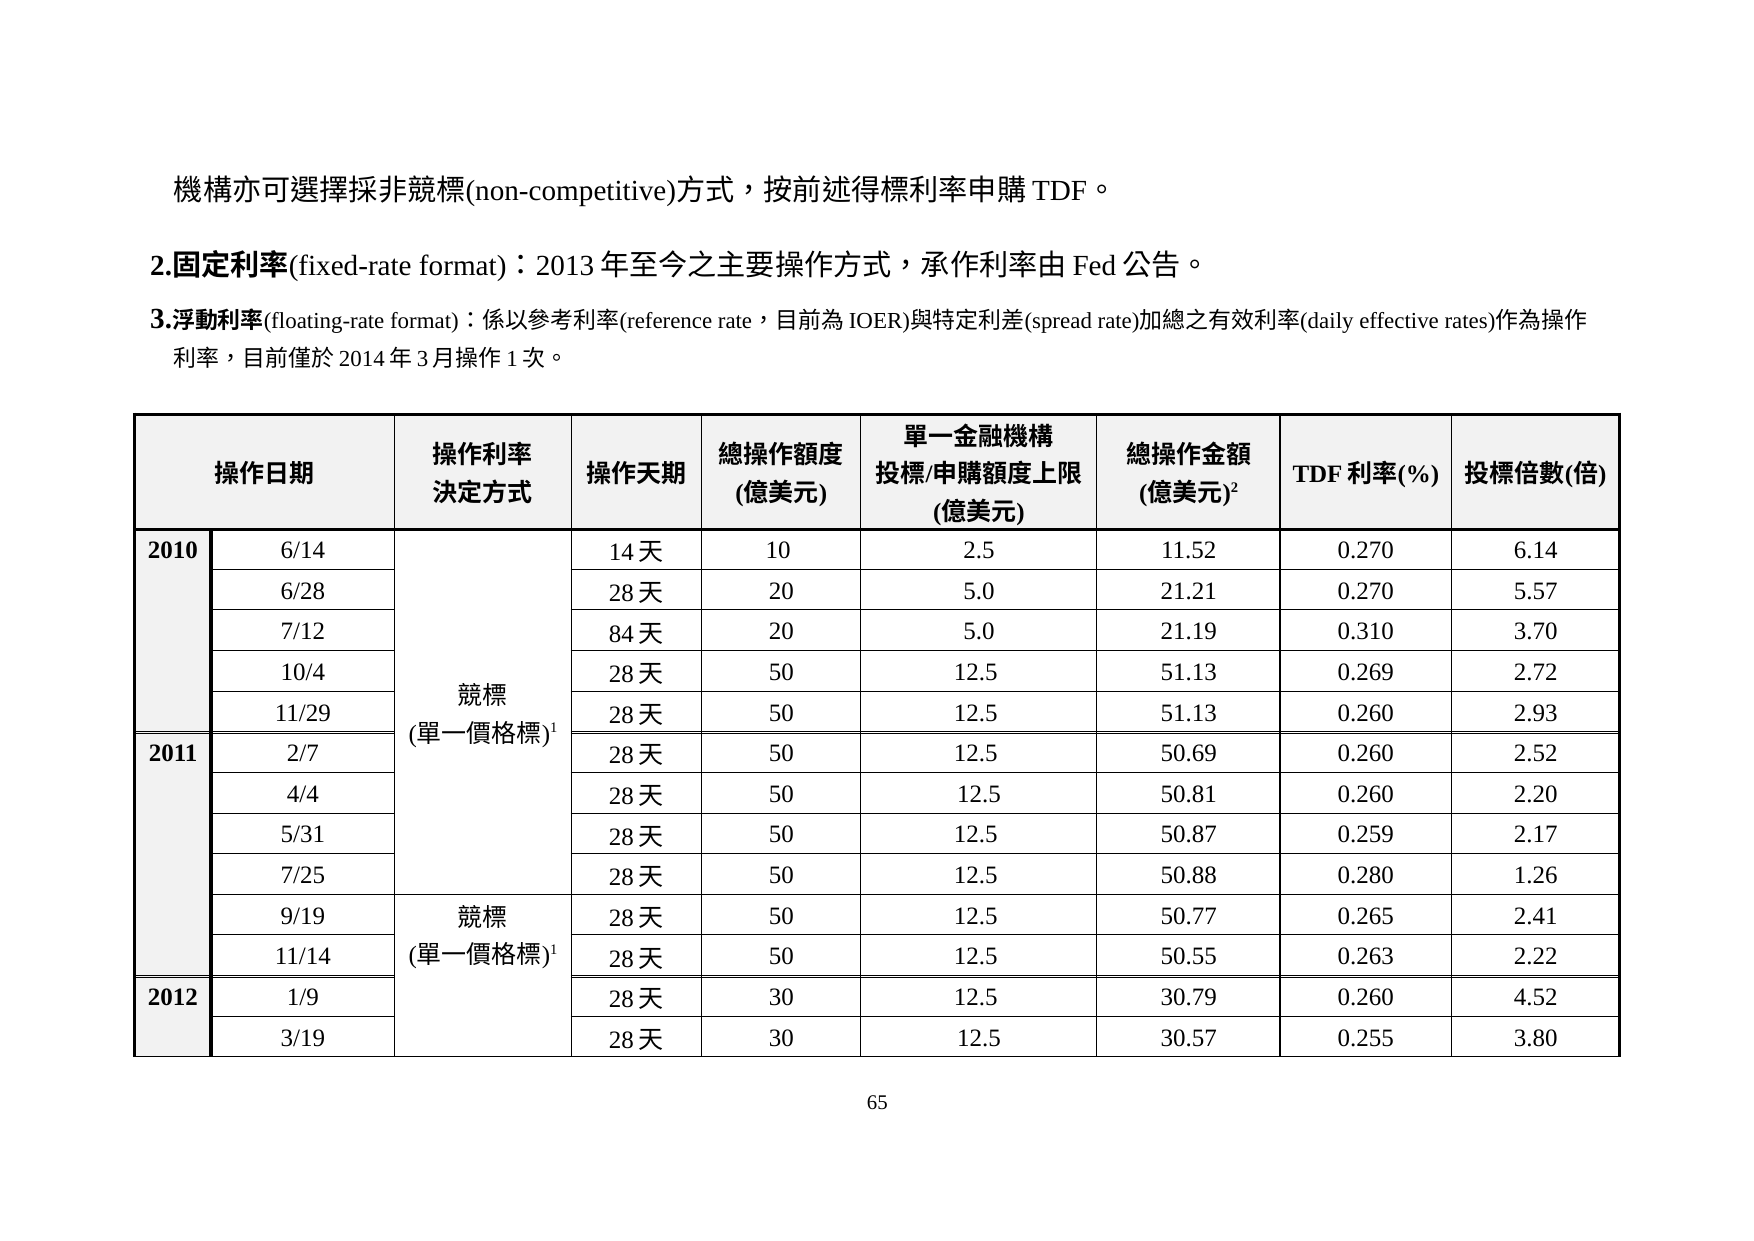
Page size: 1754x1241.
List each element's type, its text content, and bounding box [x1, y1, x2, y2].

table_cell 2.22 [1452, 935, 1618, 975]
table_cell 28天 [572, 935, 701, 975]
table_cell 28天 [572, 651, 701, 691]
table_header 總操作金額 (億美元)2 [1097, 416, 1279, 528]
table_header 單一金融機構 投標/申購額度上限 (億美元) [861, 416, 1096, 528]
table_cell 30.79 [1097, 978, 1279, 1016]
table_cell 50 [702, 651, 860, 691]
table_cell 0.260 [1281, 978, 1451, 1016]
table_cell 50 [702, 935, 860, 975]
table_cell 28天 [572, 854, 701, 894]
table_cell 28天 [572, 978, 701, 1016]
table_cell 0.270 [1281, 570, 1451, 609]
list 機構亦可選擇採非競標(non-competitive)方式，按前述得標利率申購TDF。 [150, 150, 1604, 225]
table_cell 5.57 [1452, 570, 1618, 609]
table_cell 0.263 [1281, 935, 1451, 975]
table_cell 50.69 [1097, 734, 1279, 772]
table_cell 2.17 [1452, 814, 1618, 853]
table_cell 12.5 [861, 1017, 1096, 1056]
table_cell 28天 [572, 734, 701, 772]
table_header 操作天期 [572, 416, 701, 528]
table_cell 21.19 [1097, 610, 1279, 650]
table_header 操作利率 決定方式 [395, 416, 571, 528]
table_cell 0.270 [1281, 531, 1451, 569]
table_cell 30 [702, 978, 860, 1016]
table_cell 2.20 [1452, 773, 1618, 812]
table_cell 50 [702, 773, 860, 812]
table_cell 0.255 [1281, 1017, 1451, 1056]
table_cell 51.13 [1097, 692, 1279, 731]
table_cell 6/28 [213, 570, 394, 609]
table_cell 4/4 [213, 773, 394, 812]
table_cell 50.77 [1097, 895, 1279, 934]
list 浮動利率(floating-rate format)：係以參考利率(reference rate，目前為IOER)與特定利差(spread rate)加總之有效利率(daily effective rates)作為操作利率，目前僅於2014年3月操作1次。 [150, 300, 1604, 375]
table_cell 28天 [572, 692, 701, 731]
table_cell 0.265 [1281, 895, 1451, 934]
table_cell 12.5 [861, 651, 1096, 691]
table_cell 0.259 [1281, 814, 1451, 853]
table_cell 50 [702, 692, 860, 731]
table_cell 30.57 [1097, 1017, 1279, 1056]
table_cell 50.55 [1097, 935, 1279, 975]
table_cell 3/19 [213, 1017, 394, 1056]
table_header 操作日期 [136, 416, 394, 528]
table_cell 0.280 [1281, 854, 1451, 894]
table_cell 競標 (單一價格標)1 [395, 531, 571, 894]
table_cell 0.269 [1281, 651, 1451, 691]
table_cell 2.93 [1452, 692, 1618, 731]
table_cell 12.5 [861, 773, 1096, 812]
table_cell 12.5 [861, 935, 1096, 975]
table_cell 競標 (單一價格標)1 [395, 895, 571, 1056]
table_cell 4.52 [1452, 978, 1618, 1016]
table_cell 11.52 [1097, 531, 1279, 569]
table_cell 10/4 [213, 651, 394, 691]
table_cell 20 [702, 570, 860, 609]
table_cell 5.0 [861, 610, 1096, 650]
table_cell 28天 [572, 895, 701, 934]
table_cell 21.21 [1097, 570, 1279, 609]
table_header 總操作額度 (億美元) [702, 416, 860, 528]
table_cell 1/9 [213, 978, 394, 1016]
table_cell 12.5 [861, 692, 1096, 731]
table_cell 50 [702, 814, 860, 853]
table_cell 5/31 [213, 814, 394, 853]
table_cell 2.52 [1452, 734, 1618, 772]
table_cell 50.81 [1097, 773, 1279, 812]
table_cell 3.70 [1452, 610, 1618, 650]
table_header TDF利率(%) [1281, 416, 1451, 528]
table_cell 50.87 [1097, 814, 1279, 853]
table_cell 84天 [572, 610, 701, 650]
table_cell 10 [702, 531, 860, 569]
table_cell 2010 [136, 531, 209, 731]
table_cell 2012 [136, 978, 209, 1056]
table_cell 50.88 [1097, 854, 1279, 894]
table_cell 11/29 [213, 692, 394, 731]
table_cell 20 [702, 610, 860, 650]
table_cell 2.72 [1452, 651, 1618, 691]
table_cell 7/12 [213, 610, 394, 650]
table_cell 28天 [572, 773, 701, 812]
table_cell 28天 [572, 1017, 701, 1056]
table_cell 0.260 [1281, 692, 1451, 731]
table_cell 3.80 [1452, 1017, 1618, 1056]
table_cell 11/14 [213, 935, 394, 975]
table_cell 0.260 [1281, 773, 1451, 812]
table_cell 2/7 [213, 734, 394, 772]
table_cell 30 [702, 1017, 860, 1056]
table_cell 7/25 [213, 854, 394, 894]
table_cell 2011 [136, 734, 209, 975]
table_cell 12.5 [861, 978, 1096, 1016]
table_cell 6/14 [213, 531, 394, 569]
table_cell 50 [702, 734, 860, 772]
list 固定利率(fixed-rate format)：2013年至今之主要操作方式，承作利率由Fed公告。 [150, 225, 1604, 300]
table_cell 12.5 [861, 895, 1096, 934]
table_cell 0.310 [1281, 610, 1451, 650]
table_cell 0.260 [1281, 734, 1451, 772]
table_cell 14天 [572, 531, 701, 569]
table_cell 28天 [572, 814, 701, 853]
table_cell 12.5 [861, 854, 1096, 894]
table_cell 50 [702, 895, 860, 934]
table_header 投標倍數(倍) [1452, 416, 1618, 528]
table_cell 51.13 [1097, 651, 1279, 691]
table_cell 9/19 [213, 895, 394, 934]
table_cell 2.41 [1452, 895, 1618, 934]
table_cell 12.5 [861, 734, 1096, 772]
table_cell 5.0 [861, 570, 1096, 609]
table_cell 28天 [572, 570, 701, 609]
table_cell 2.5 [861, 531, 1096, 569]
table_cell 50 [702, 854, 860, 894]
table_cell 6.14 [1452, 531, 1618, 569]
table_cell 1.26 [1452, 854, 1618, 894]
table_cell 12.5 [861, 814, 1096, 853]
